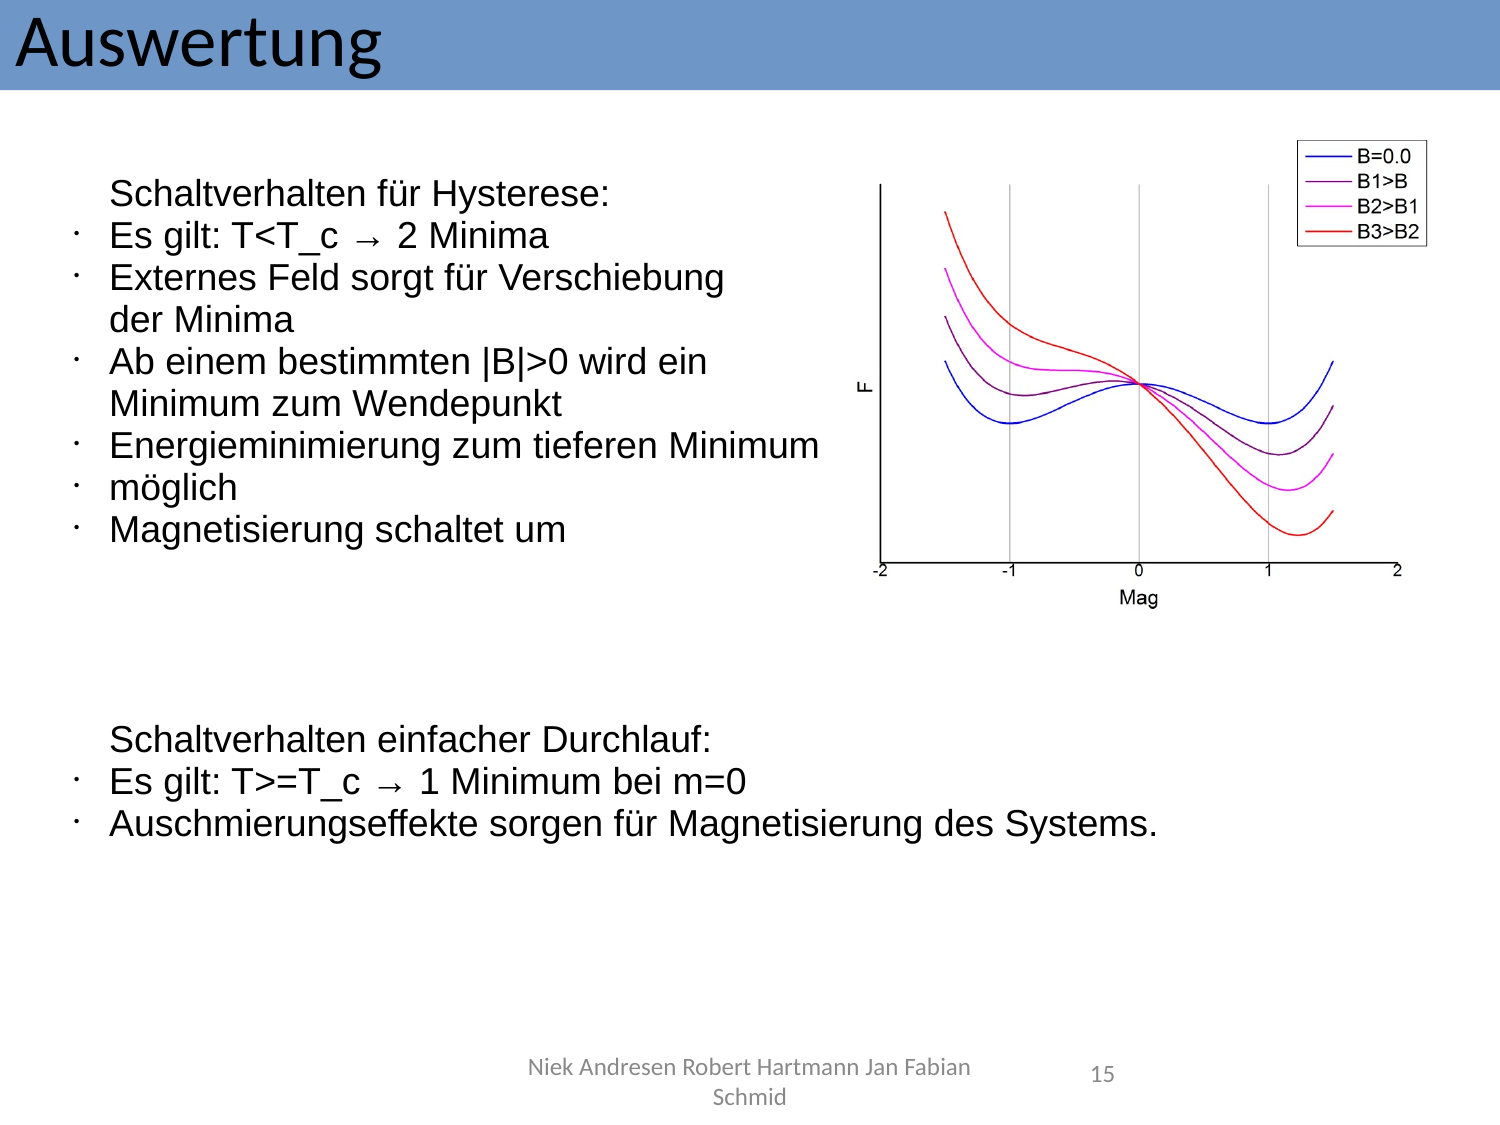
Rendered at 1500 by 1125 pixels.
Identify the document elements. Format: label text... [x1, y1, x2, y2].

picture [744, 123, 1500, 650]
text_box Schaltverhalten für Hysterese: Es gilt: T<T_c → 2 Minima Externes Feld sorgt für Verschiebung der Minima Ab einem bestimmten |B|>0 wird ein Minimum zum Wendepunkt Energieminimierung zum tieferen Minimum möglich Magnetisierung schaltet um Schaltverhalten einfacher Durchlauf: Es gilt: T>=T_c → 1 Minimum bei m=0 Auschmierungseffekte sorgen für Magnetisierung des Systems. [59, 165, 1175, 894]
text_box Auswertung [0, 0, 1500, 91]
text_box [1074, 1042, 1426, 1103]
text_box Niek Andresen Robert Hartmann Jan Fabian Schmid [512, 1042, 988, 1103]
